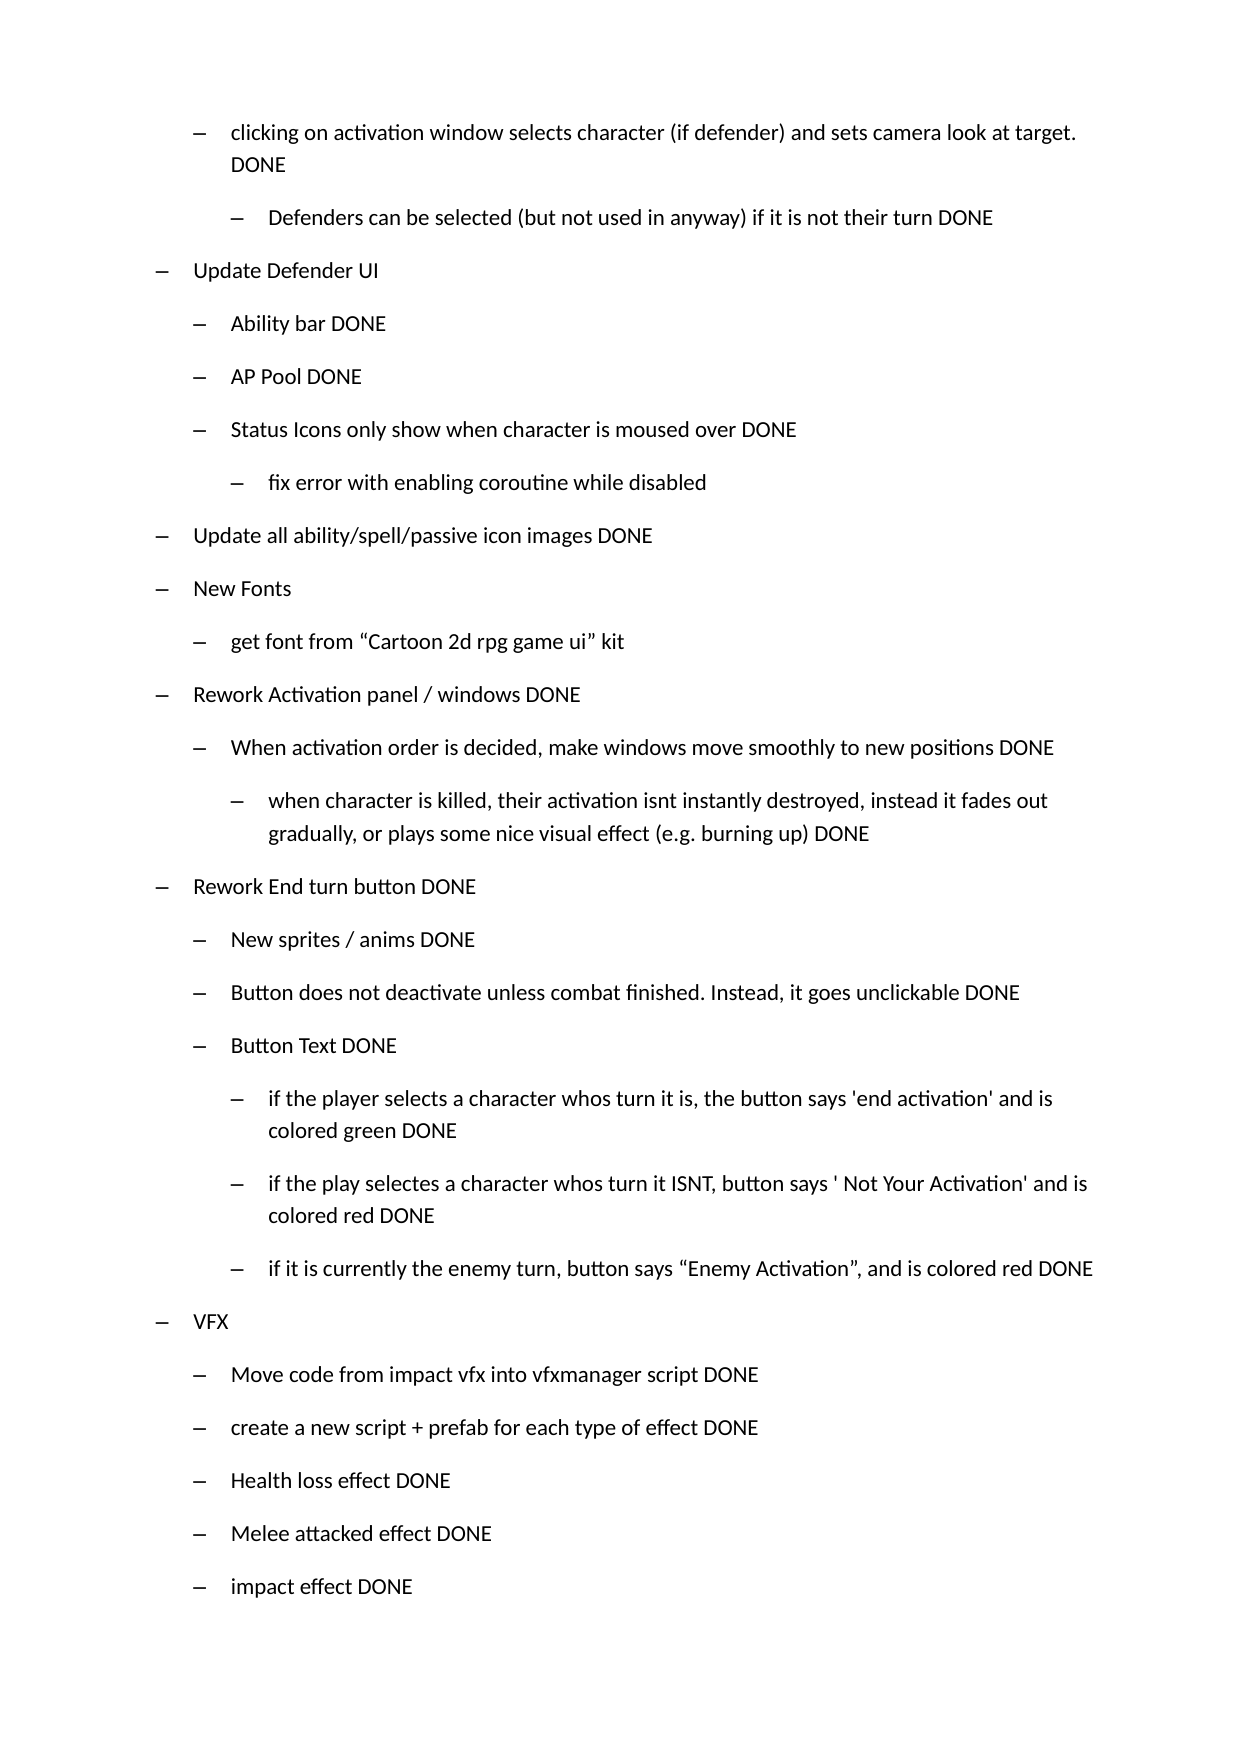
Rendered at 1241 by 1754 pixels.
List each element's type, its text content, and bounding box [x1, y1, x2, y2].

list impact effect DONE [193, 1572, 1122, 1600]
list Update all ability/spell/passive icon images DONE [156, 521, 1122, 549]
list if the play selectes a character whos turn it ISNT, button says ' Not Your Activation' and is colored red DONE [231, 1169, 1122, 1229]
list get font from “Cartoon 2d rpg game ui” kit [193, 627, 1122, 656]
list Button Text DONE [193, 1031, 1122, 1059]
list New sprites / anims DONE [193, 925, 1122, 953]
list Ability bar DONE [193, 309, 1122, 337]
list Health loss effect DONE [193, 1466, 1122, 1494]
list when character is killed, their activation isnt instantly destroyed, instead it fades out gradually, or plays some nice visual effect (e.g. burning up) DONE [231, 787, 1122, 847]
list fix error with enabling coroutine while disabled [231, 468, 1122, 496]
list clicking on activation window selects character (if defender) and sets camera look at target. DONE [193, 118, 1122, 178]
list Move code from impact vfx into vfxmanager script DONE [193, 1360, 1122, 1388]
list Button does not deactivate unless combat finished. Instead, it goes unclickable DONE [193, 978, 1122, 1006]
list Rework End turn button DONE [156, 872, 1122, 900]
list Rework Activation panel / windows DONE [156, 681, 1122, 708]
list Update Defender UI [156, 256, 1122, 284]
list Defenders can be selected (but not used in anyway) if it is not their turn DONE [231, 203, 1122, 231]
list if it is currently the enemy turn, button says “Enemy Activation”, and is colored red DONE [231, 1254, 1122, 1282]
list AP Pool DONE [193, 362, 1122, 390]
list When activation order is decided, make windows move smoothly to new positions DONE [193, 733, 1122, 762]
list New Fonts [156, 574, 1122, 602]
list create a new script + prefab for each type of effect DONE [193, 1413, 1122, 1441]
list VFX [156, 1307, 1122, 1335]
list if the player selects a character whos turn it is, the button says 'end activation' and is colored green DONE [231, 1084, 1122, 1144]
list Melee attacked effect DONE [193, 1519, 1122, 1547]
list Status Icons only show when character is moused over DONE [193, 415, 1122, 443]
